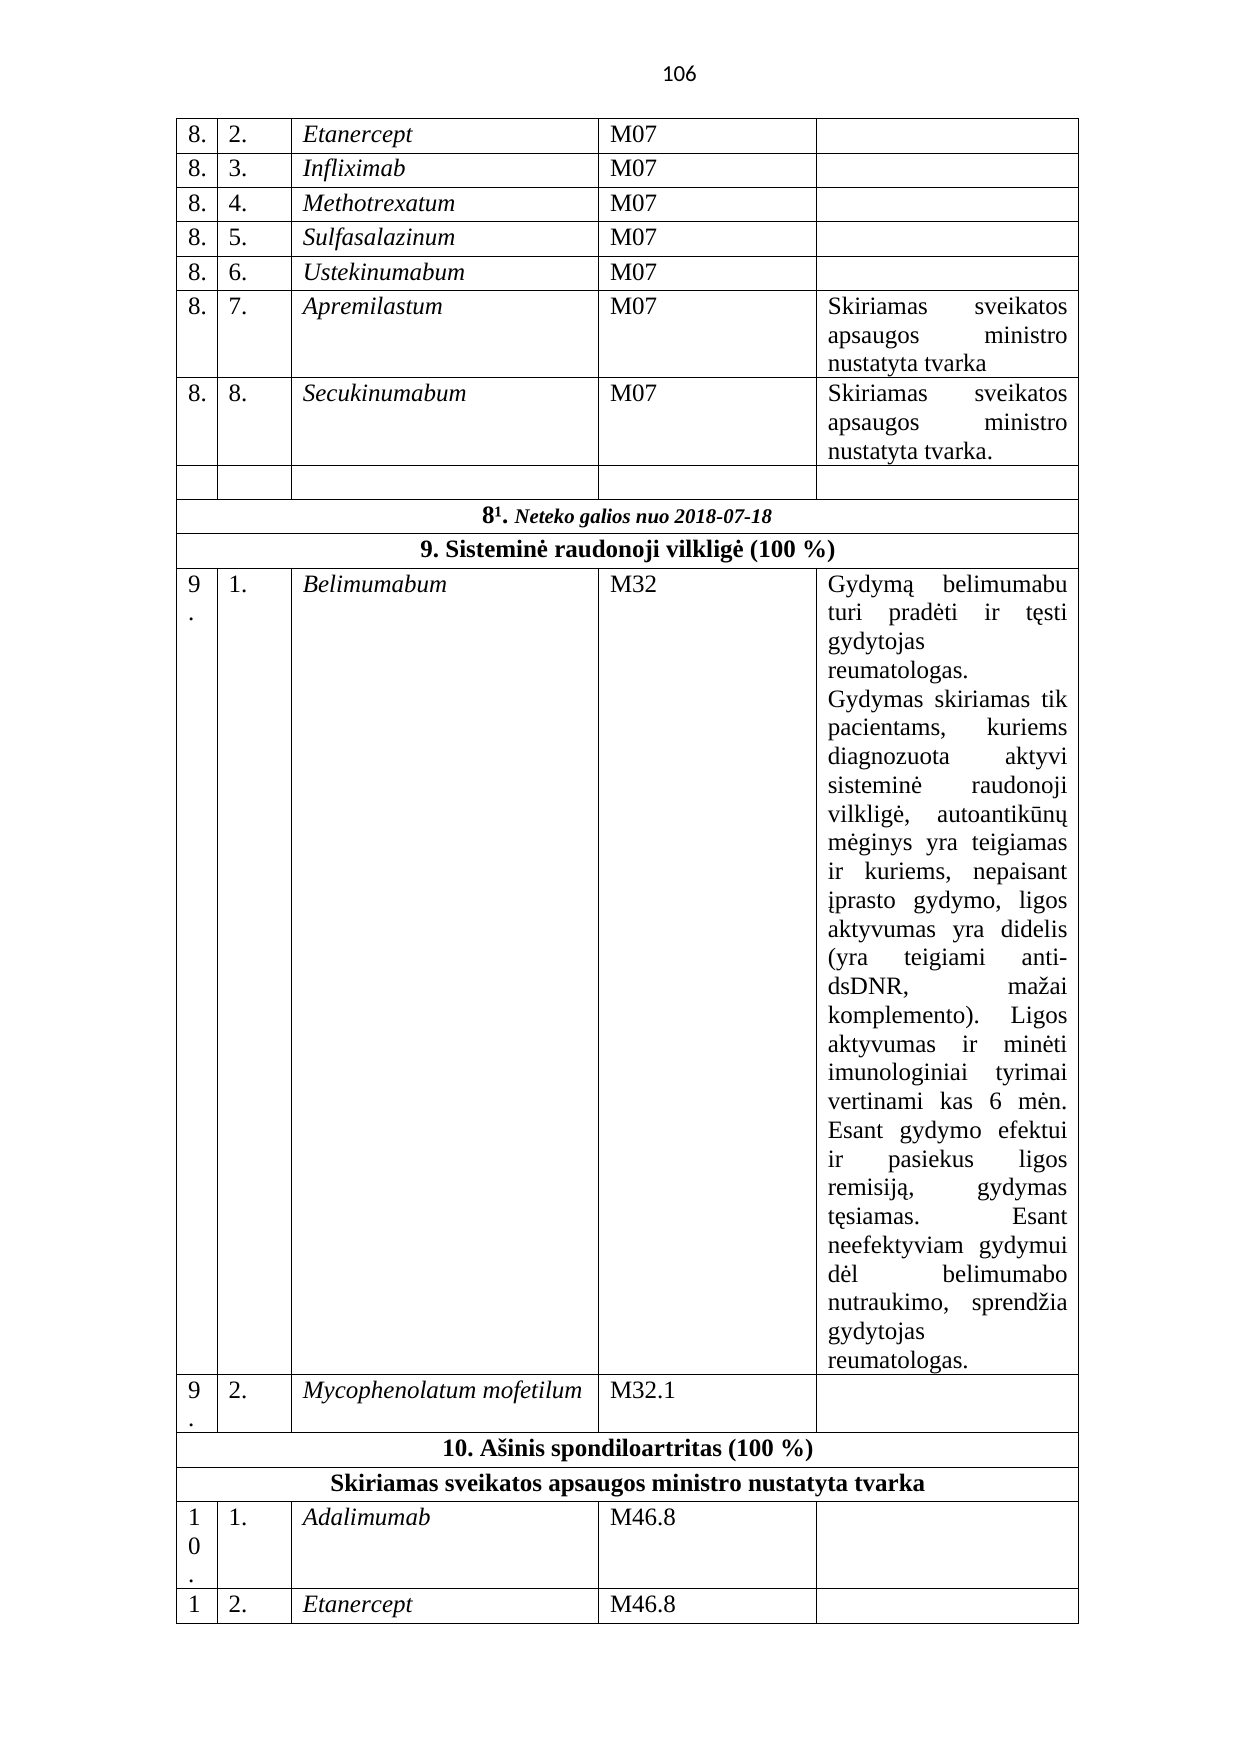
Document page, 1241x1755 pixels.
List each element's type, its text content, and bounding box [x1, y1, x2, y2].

table_cell [1099, 290, 1103, 377]
table_cell [177, 466, 217, 499]
table_cell [1079, 290, 1083, 377]
table_cell [1088, 1501, 1093, 1588]
table_cell [1093, 256, 1099, 290]
table_cell Ustekinumabum [292, 257, 598, 290]
table_cell [1088, 533, 1093, 568]
table_cell [1109, 187, 1123, 221]
table_cell [292, 466, 598, 499]
table_cell Skiriamas sveikatos apsaugos ministro nustatyta tvarka [177, 1468, 1078, 1501]
table_cell [1084, 1501, 1088, 1588]
table_cell [1103, 1588, 1109, 1623]
table_cell [1109, 1501, 1123, 1588]
table_cell 8. [177, 291, 217, 377]
table_cell 8. [177, 222, 217, 256]
table_cell [1088, 118, 1093, 152]
table_cell M32.1 [599, 1375, 816, 1432]
table_cell [1088, 377, 1093, 464]
table_cell [1088, 1374, 1093, 1432]
table_cell Skiriamas sveikatos apsaugos ministro nustatyta tvarka. [817, 378, 1078, 464]
table_cell Adalimumab [292, 1502, 598, 1588]
table_cell [1099, 1501, 1103, 1588]
table_cell [1103, 377, 1109, 464]
table_cell [1084, 187, 1088, 221]
table_cell [1099, 118, 1103, 152]
table_cell [1099, 533, 1103, 568]
table_cell 6. [218, 257, 291, 290]
table_cell [1088, 256, 1093, 290]
table_cell [1093, 465, 1099, 499]
table_cell M46.8 [599, 1502, 816, 1588]
table_cell 1. [218, 1502, 291, 1588]
table_cell M46.8 [599, 1589, 816, 1623]
table_cell [1109, 465, 1123, 499]
table_cell Sulfasalazinum [292, 222, 598, 256]
table_cell [1088, 153, 1093, 187]
table_cell [1109, 290, 1123, 377]
table_cell [1088, 1588, 1093, 1623]
table_cell 8. [177, 378, 217, 464]
table_cell 7. [218, 291, 291, 377]
table_cell M07 [599, 291, 816, 377]
table_cell M07 [599, 119, 816, 152]
table_cell [1109, 499, 1123, 533]
table_cell 8. [177, 154, 217, 187]
table_cell [1079, 465, 1083, 499]
table_cell 8. [177, 119, 217, 152]
table_cell [1079, 187, 1083, 221]
table_cell [1109, 533, 1123, 568]
table_cell 10. [177, 1502, 217, 1588]
table_cell [1103, 1432, 1109, 1467]
table_cell 8¹. Neteko galios nuo 2018-07-18 [177, 500, 1078, 533]
table_cell [1079, 256, 1083, 290]
table_cell [817, 257, 1078, 290]
table_cell [1093, 377, 1099, 464]
table_cell [1093, 221, 1099, 256]
table_cell [1109, 221, 1123, 256]
table_cell [1093, 499, 1099, 533]
table_cell [1103, 118, 1109, 152]
table_cell [1109, 568, 1123, 1374]
table_cell [599, 466, 816, 499]
table_cell Methotrexatum [292, 188, 598, 221]
table_cell [1099, 1374, 1103, 1432]
table_cell 8. [177, 188, 217, 221]
table_cell [1093, 1501, 1099, 1588]
table_cell [1103, 1374, 1109, 1432]
table_cell [1103, 465, 1109, 499]
table_cell 1. [218, 569, 291, 1374]
table_cell [1093, 118, 1099, 152]
table_cell [1099, 1432, 1103, 1467]
table_cell [1084, 1467, 1088, 1501]
table_cell [1103, 256, 1109, 290]
table_cell Secukinumabum [292, 378, 598, 464]
table_cell [1088, 1467, 1093, 1501]
table_cell [1109, 1374, 1123, 1432]
table_cell 1 [177, 1589, 217, 1623]
table_cell [1079, 1588, 1083, 1623]
table_cell [1088, 499, 1093, 533]
table_cell [817, 1375, 1078, 1432]
table_cell [1109, 1467, 1123, 1501]
table_cell [1079, 153, 1083, 187]
table_cell M07 [599, 222, 816, 256]
table_cell [817, 154, 1078, 187]
table_cell 8. [177, 257, 217, 290]
table_cell [1099, 256, 1103, 290]
table_cell [1103, 221, 1109, 256]
table_cell M07 [599, 188, 816, 221]
table_cell [1093, 1467, 1099, 1501]
table_cell [1103, 533, 1109, 568]
table_cell [1084, 377, 1088, 464]
table_cell [1088, 568, 1093, 1374]
table_cell [1093, 1432, 1099, 1467]
table_cell [1079, 1374, 1083, 1432]
table_cell [1093, 187, 1099, 221]
table_cell [1079, 118, 1083, 152]
table_cell 2. [218, 1375, 291, 1432]
table_cell 2. [218, 119, 291, 152]
table_cell [1099, 465, 1103, 499]
table_cell [1084, 118, 1088, 152]
table_cell [1084, 533, 1088, 568]
table_cell [1079, 1501, 1083, 1588]
table_cell [1093, 533, 1099, 568]
table_cell 8. [218, 378, 291, 464]
table_cell [817, 466, 1078, 499]
table_cell Mycophenolatum mofetilum [292, 1375, 598, 1432]
table_cell 9. Sisteminė raudonoji vilkligė (100 %) [177, 534, 1078, 568]
table_cell [1109, 1432, 1123, 1467]
table_cell [1084, 499, 1088, 533]
table_cell [1084, 1588, 1088, 1623]
table_cell [1079, 1432, 1083, 1467]
table_cell [1099, 499, 1103, 533]
table_cell [1103, 153, 1109, 187]
table_cell [1088, 187, 1093, 221]
table_cell [1103, 187, 1109, 221]
table_cell [1099, 187, 1103, 221]
table_cell [1084, 153, 1088, 187]
table_cell 10. Ašinis spondiloartritas (100 %) [177, 1433, 1078, 1467]
table_cell Apremilastum [292, 291, 598, 377]
table_cell Infliximab [292, 154, 598, 187]
table_cell [1084, 1432, 1088, 1467]
table_cell [817, 188, 1078, 221]
table_cell [1093, 290, 1099, 377]
table_cell [1079, 1467, 1083, 1501]
table_cell [218, 466, 291, 499]
table_cell [1109, 1588, 1123, 1623]
table_cell [1099, 1467, 1103, 1501]
table_cell [1084, 1374, 1088, 1432]
table_cell [817, 222, 1078, 256]
table_cell [1103, 1501, 1109, 1588]
table_cell [1109, 256, 1123, 290]
table_cell M32 [599, 569, 816, 1374]
table_cell [1093, 1588, 1099, 1623]
table_cell [1103, 499, 1109, 533]
table_cell [1084, 465, 1088, 499]
table_cell [817, 1502, 1078, 1588]
table_cell [1084, 221, 1088, 256]
table_cell [817, 1589, 1078, 1623]
table_cell [1093, 153, 1099, 187]
table_cell [1109, 153, 1123, 187]
table_cell [1088, 1432, 1093, 1467]
table_cell [1099, 1588, 1103, 1623]
table_cell Etanercept [292, 119, 598, 152]
table_cell [1079, 499, 1083, 533]
table_cell Gydymą belimumabu turi pradėti ir tęsti gydytojas reumatologas. Gydymas skiriamas tik pacientams, kuriems diagnozuota aktyvi sisteminė raudonoji vilkligė, autoantikūnų mėginys yra teigiamas ir kuriems, nepaisant įprasto gydymo, ligos aktyvumas yra didelis (yra teigiami anti-dsDNR, mažai komplemento). Ligos aktyvumas ir minėti imunologiniai tyrimai vertinami kas 6 mėn. Esant gydymo efektui ir pasiekus ligos remisiją, gydymas tęsiamas. Esant neefektyviam gydymui dėl belimumabo nutraukimo, sprendžia gydytojas reumatologas. [817, 569, 1078, 1374]
table_cell [1084, 256, 1088, 290]
table_cell [1084, 568, 1088, 1374]
table_cell [1088, 221, 1093, 256]
table_cell [1079, 221, 1083, 256]
table_cell [817, 119, 1078, 152]
table_cell [1109, 377, 1123, 464]
table_cell [1103, 1467, 1109, 1501]
table_cell [1084, 290, 1088, 377]
table_cell [1079, 533, 1083, 568]
table_cell [1093, 1374, 1099, 1432]
table_cell [1079, 377, 1083, 464]
table_cell M07 [599, 378, 816, 464]
table_cell M07 [599, 257, 816, 290]
table_cell 9. [177, 569, 217, 1374]
table_cell 5. [218, 222, 291, 256]
table_cell [1088, 465, 1093, 499]
table_cell [1099, 377, 1103, 464]
table_cell Etanercept [292, 1589, 598, 1623]
table_cell [1103, 290, 1109, 377]
table_cell [1109, 118, 1123, 152]
table_cell 4. [218, 188, 291, 221]
table_cell Skiriamas sveikatos apsaugos ministro nustatyta tvarka [817, 291, 1078, 377]
table_cell M07 [599, 154, 816, 187]
table_cell 9. [177, 1375, 217, 1432]
table_cell [1099, 221, 1103, 256]
table_cell 2. [218, 1589, 291, 1623]
table_cell Belimumabum [292, 569, 598, 1374]
table_cell 3. [218, 154, 291, 187]
table_cell [1088, 290, 1093, 377]
table_cell [1099, 568, 1103, 1374]
table_cell [1079, 568, 1083, 1374]
table_cell [1103, 568, 1109, 1374]
table_cell [1093, 568, 1099, 1374]
table_cell [1099, 153, 1103, 187]
